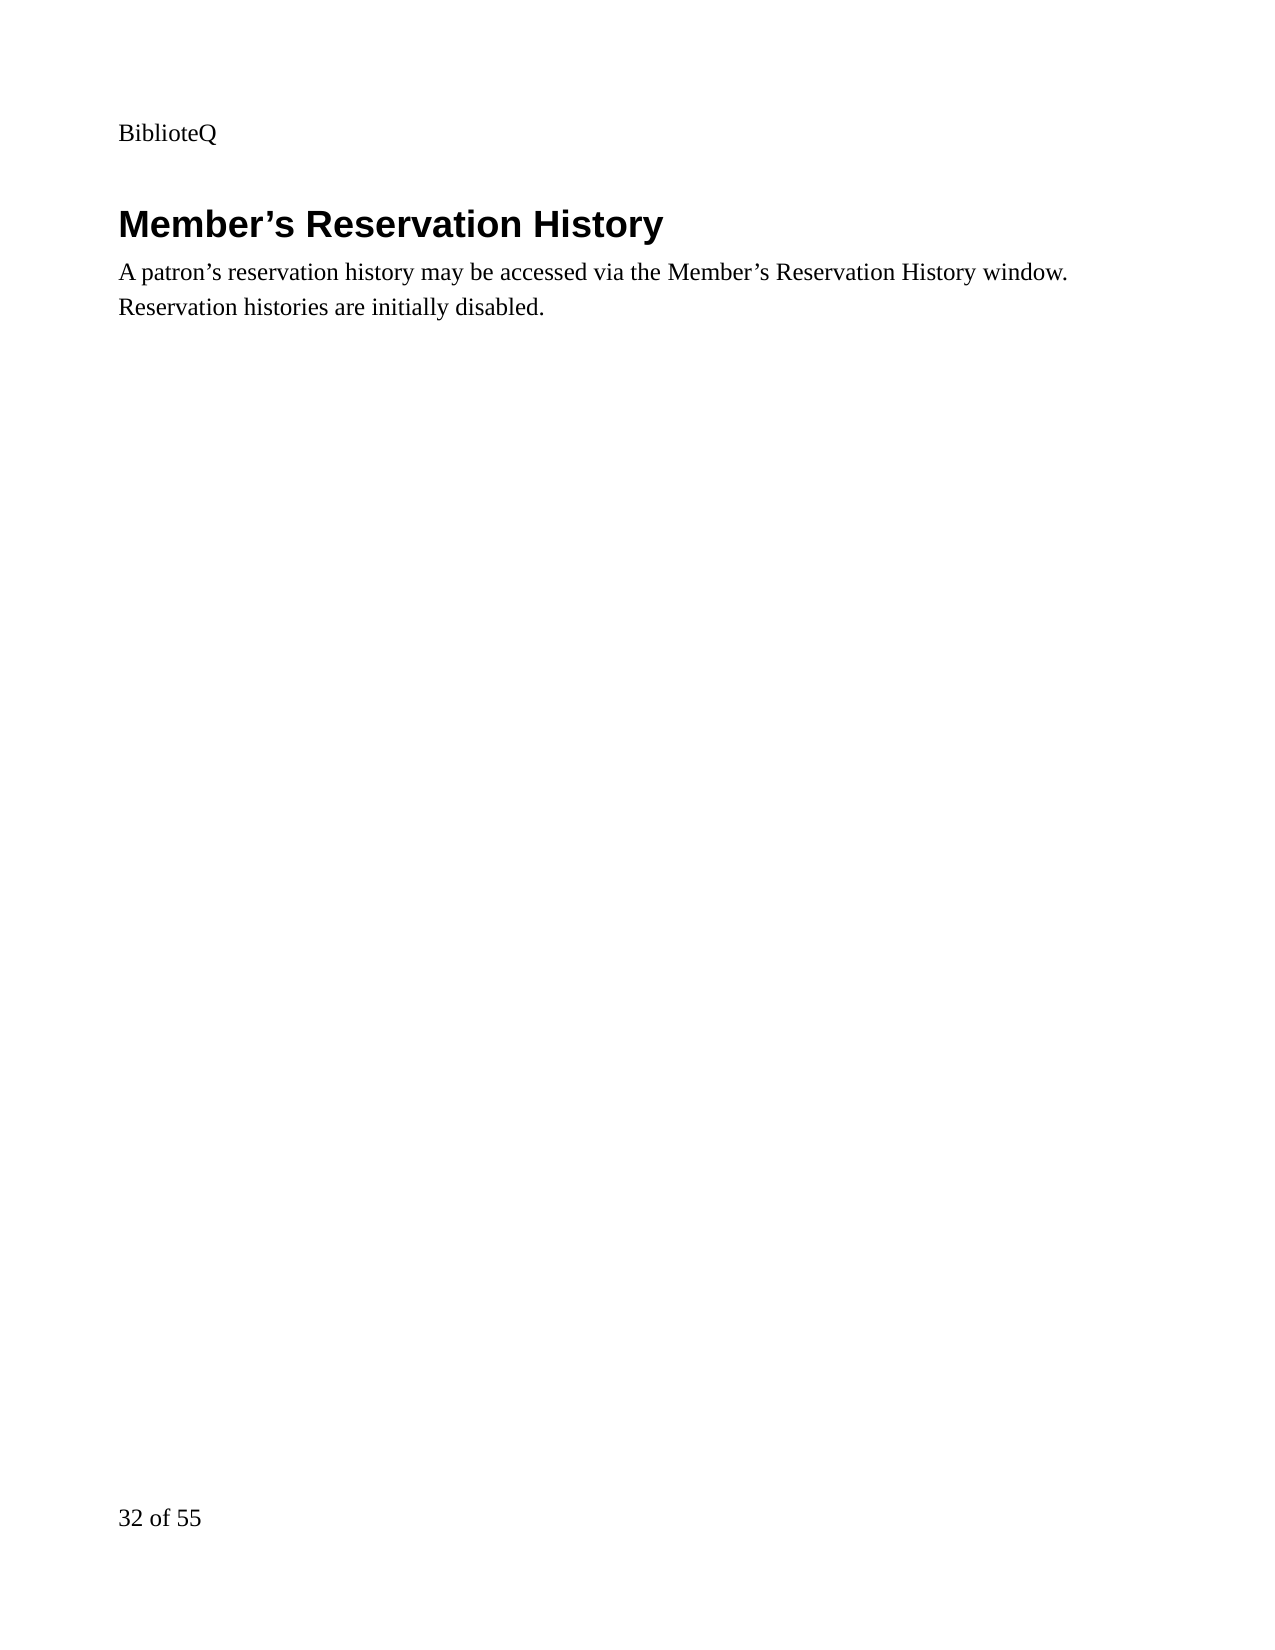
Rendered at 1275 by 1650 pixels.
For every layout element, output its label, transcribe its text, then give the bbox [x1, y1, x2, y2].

subtitle Member’s Reservation History [118, 201, 1157, 245]
text A patron’s reservation history may be accessed via the Member’s Reservation History window. Reservation histories are initially disabled. [118, 257, 1157, 321]
